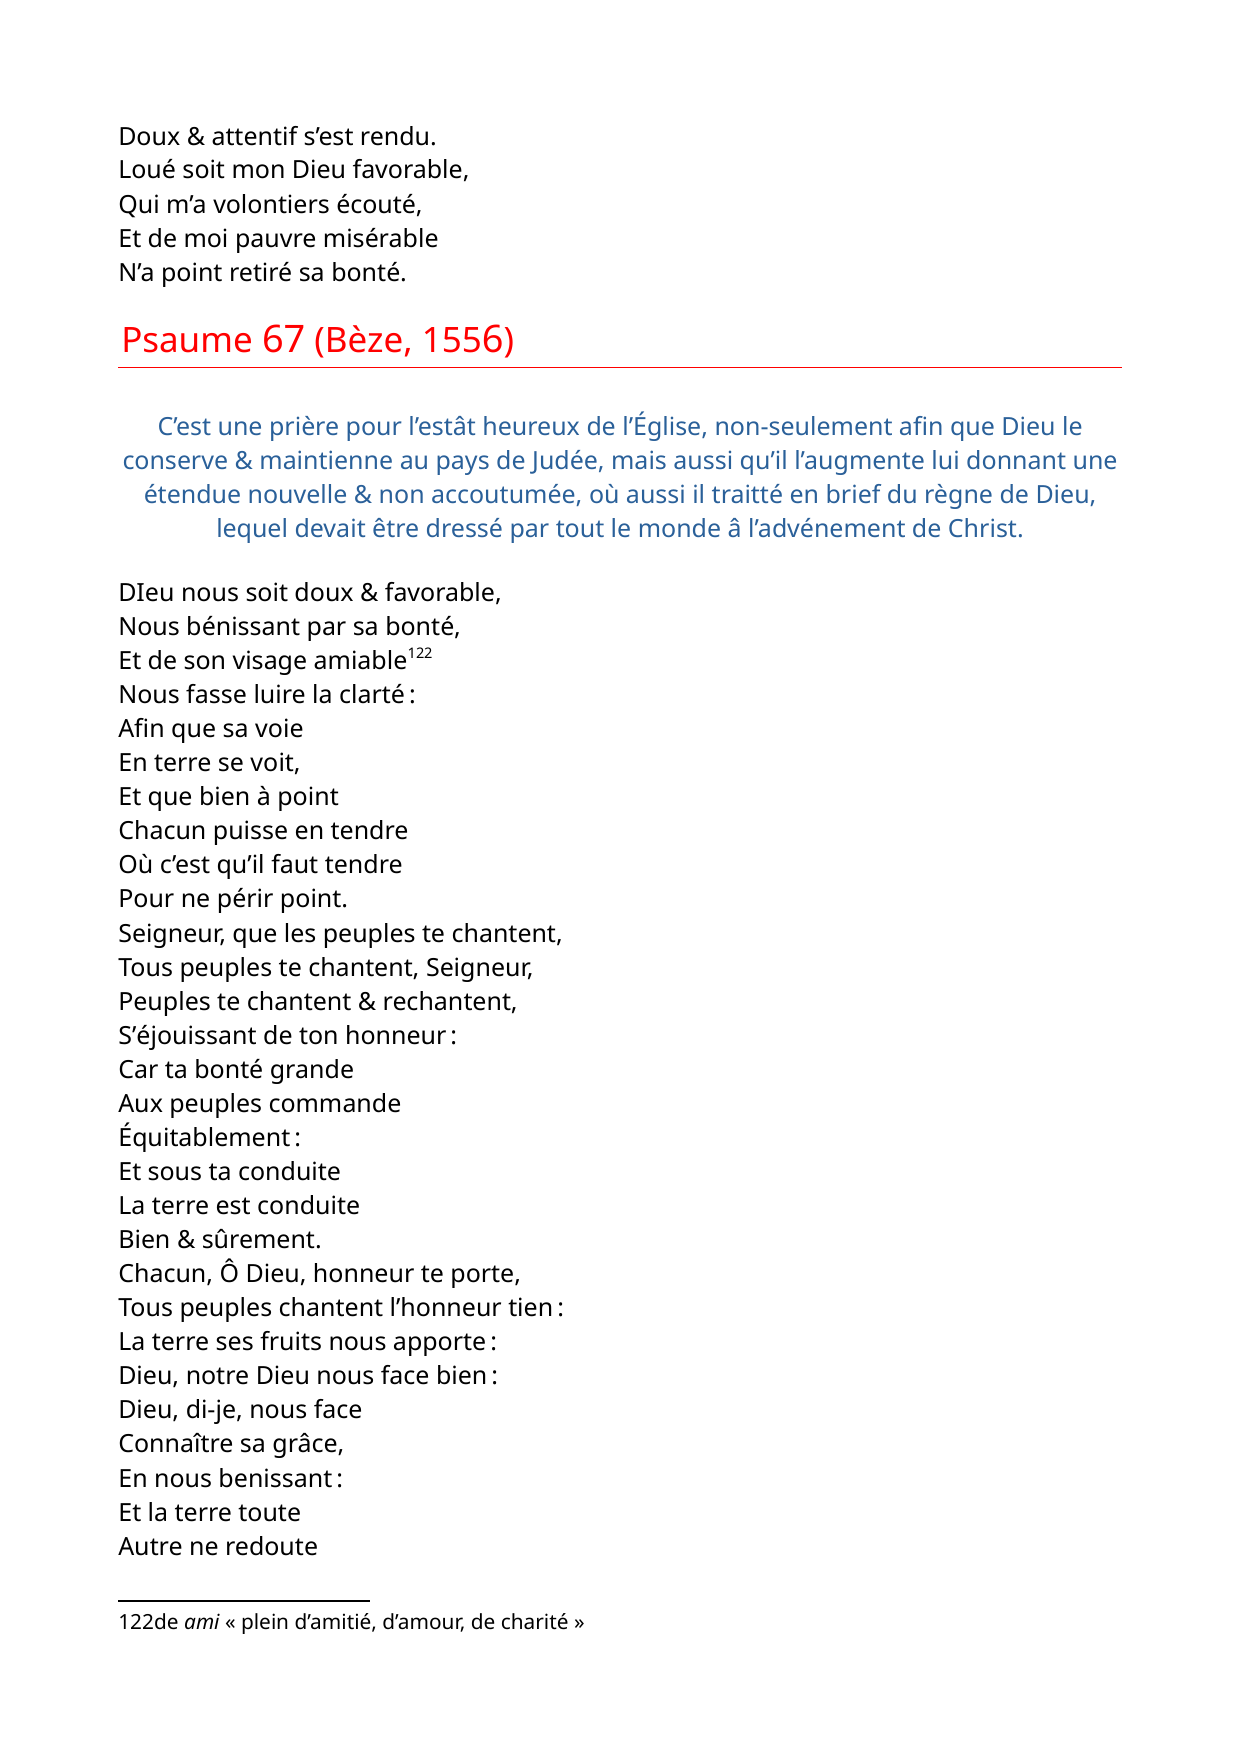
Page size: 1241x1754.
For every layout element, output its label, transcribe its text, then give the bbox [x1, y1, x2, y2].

text Connaître sa grâce, [118, 1426, 1122, 1460]
text Tous peuples chantent l’honneur tien : [118, 1290, 1122, 1324]
text Aux peuples commande [118, 1086, 1122, 1119]
text Peuples te chantent & rechantent, [118, 983, 1122, 1017]
text Chacun, Ô Dieu, honneur te porte, [118, 1256, 1122, 1290]
text Et la terre toute [118, 1494, 1122, 1528]
text En terre se voit, [118, 745, 1122, 779]
text Et de son visage amiable [118, 643, 1122, 677]
text La terre est conduite [118, 1188, 1122, 1222]
text Bien & sûrement. [118, 1222, 1122, 1256]
text Et sous ta conduite [118, 1154, 1122, 1188]
text Tous peuples te chantent, Seigneur, [118, 949, 1122, 983]
text Qui m’a volontiers écouté, [118, 186, 1122, 220]
text Pour ne périr point. [118, 881, 1122, 915]
text Où c’est qu’il faut tendre [118, 847, 1122, 881]
text S’éjouissant de ton honneur : [118, 1017, 1122, 1051]
text de ami « plein d’amitié, d’amour, de charité » [118, 1607, 1122, 1636]
text Afin que sa voie [118, 711, 1122, 745]
text Dieu, di-je, nous face [118, 1392, 1122, 1426]
text Doux & attentif s’est rendu. [118, 118, 1122, 152]
text Chacun puisse en tendre [118, 813, 1122, 847]
text Équitablement : [118, 1119, 1122, 1154]
text Nous fasse luire la clarté : [118, 677, 1122, 711]
text La terre ses fruits nous apporte : [118, 1324, 1122, 1358]
text Et de moi pauvre misérable [118, 220, 1122, 254]
text Car ta bonté grande [118, 1051, 1122, 1086]
text Loué soit mon Dieu favorable, [118, 152, 1122, 186]
text Autre ne redoute [118, 1528, 1122, 1562]
text Et que bien à point [118, 779, 1122, 813]
text N’a point retiré sa bonté. [118, 254, 1122, 288]
subtitle Psaume 67 (Bèze, 1556) [118, 309, 1122, 367]
text Dieu, notre Dieu nous face bien : [118, 1358, 1122, 1392]
text Seigneur, que les peuples te chantent, [118, 915, 1122, 949]
text En nous benissant : [118, 1460, 1122, 1494]
text C’est une prière pour l’estât heureux de l’Église, non-seulement afin que Dieu le conserve & maintienne au pays de Judée, mais aussi qu’il l’augmente lui donnant une étendue nouvelle & non accoutumée, où aussi il traitté en brief du règne de Dieu, lequel devait être dressé par tout le monde â l’advénement de Christ. [118, 409, 1122, 545]
text DIeu nous soit doux & favorable, [118, 574, 1122, 609]
text Nous bénissant par sa bonté, [118, 609, 1122, 643]
